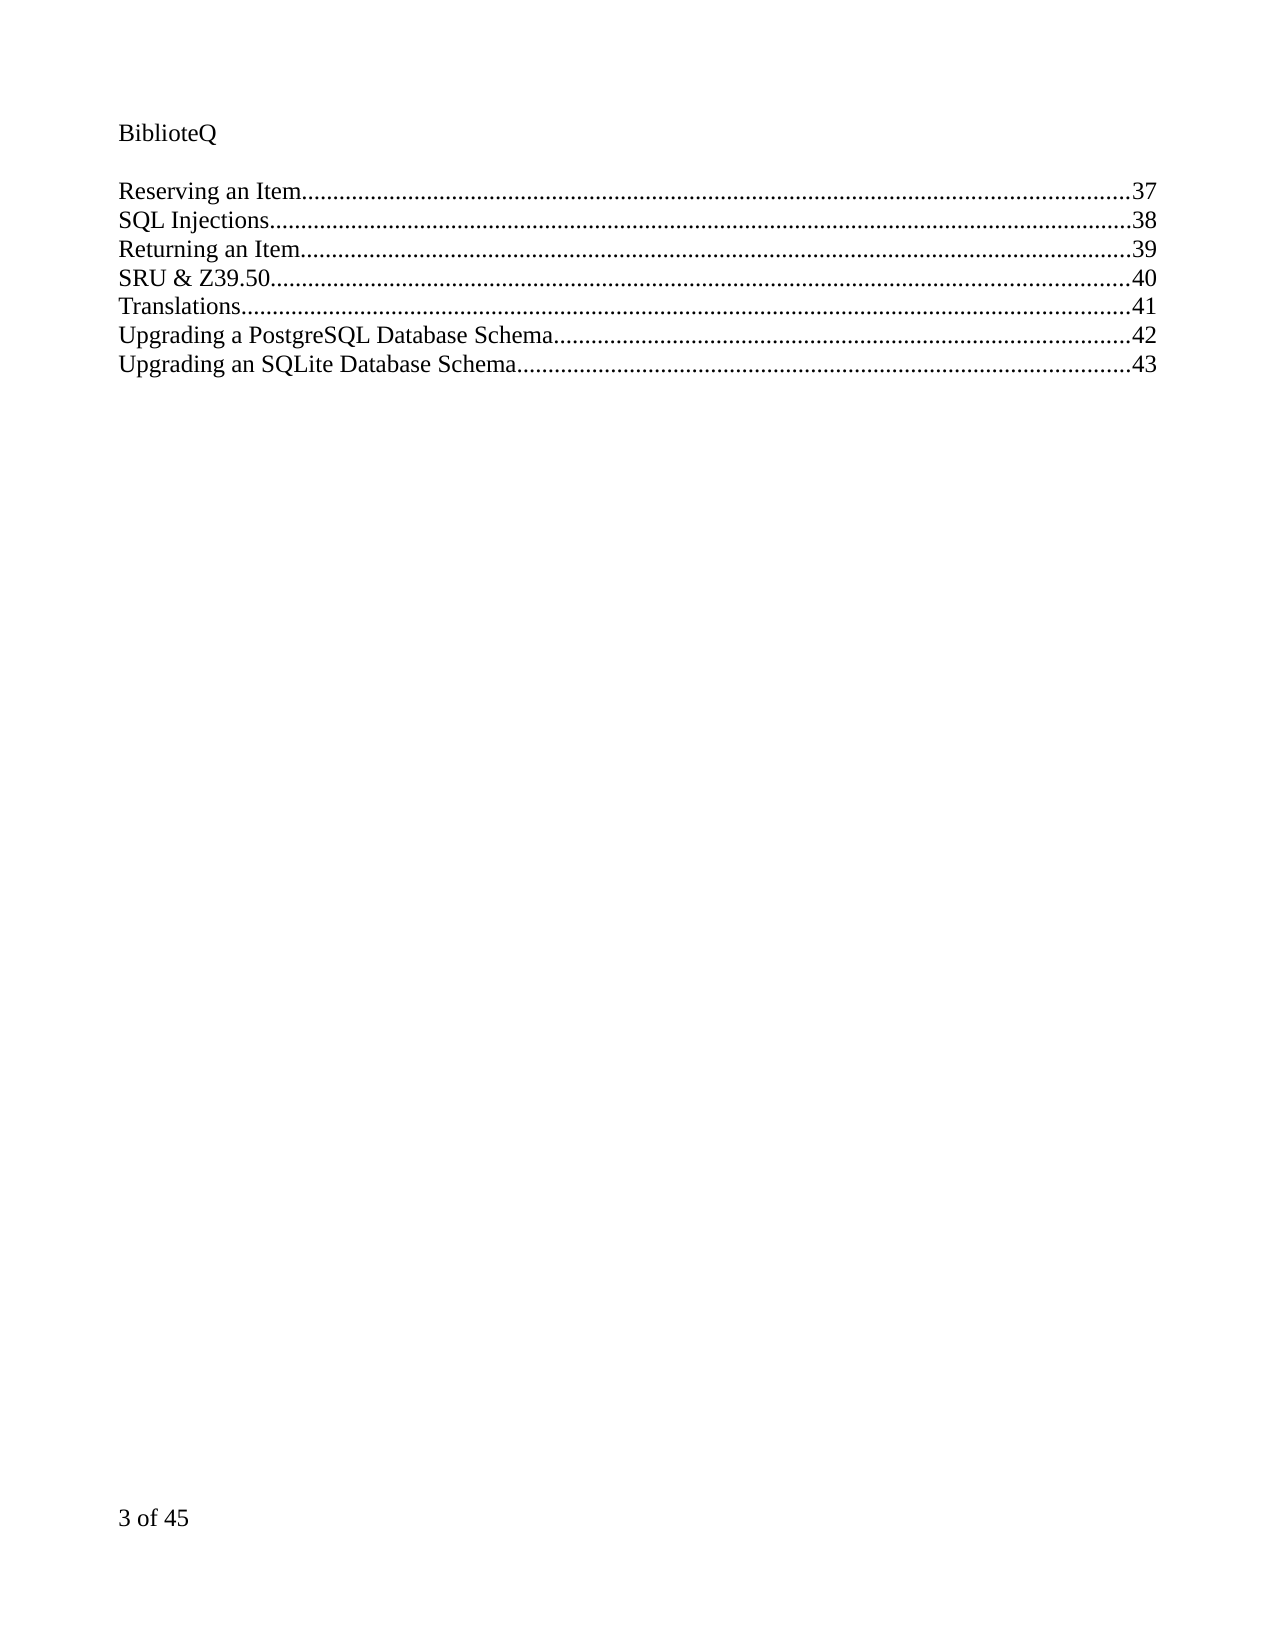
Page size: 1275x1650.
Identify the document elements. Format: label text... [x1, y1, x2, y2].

text Reserving an Item 37 [118, 176, 1157, 205]
text SRU & Z39.50 40 [118, 263, 1157, 291]
text Translations 41 [118, 291, 1157, 320]
text Returning an Item 39 [118, 234, 1157, 263]
text Upgrading a PostgreSQL Database Schema 42 [118, 320, 1157, 349]
text SQL Injections 38 [118, 205, 1157, 234]
text Upgrading an SQLite Database Schema 43 [118, 349, 1157, 378]
